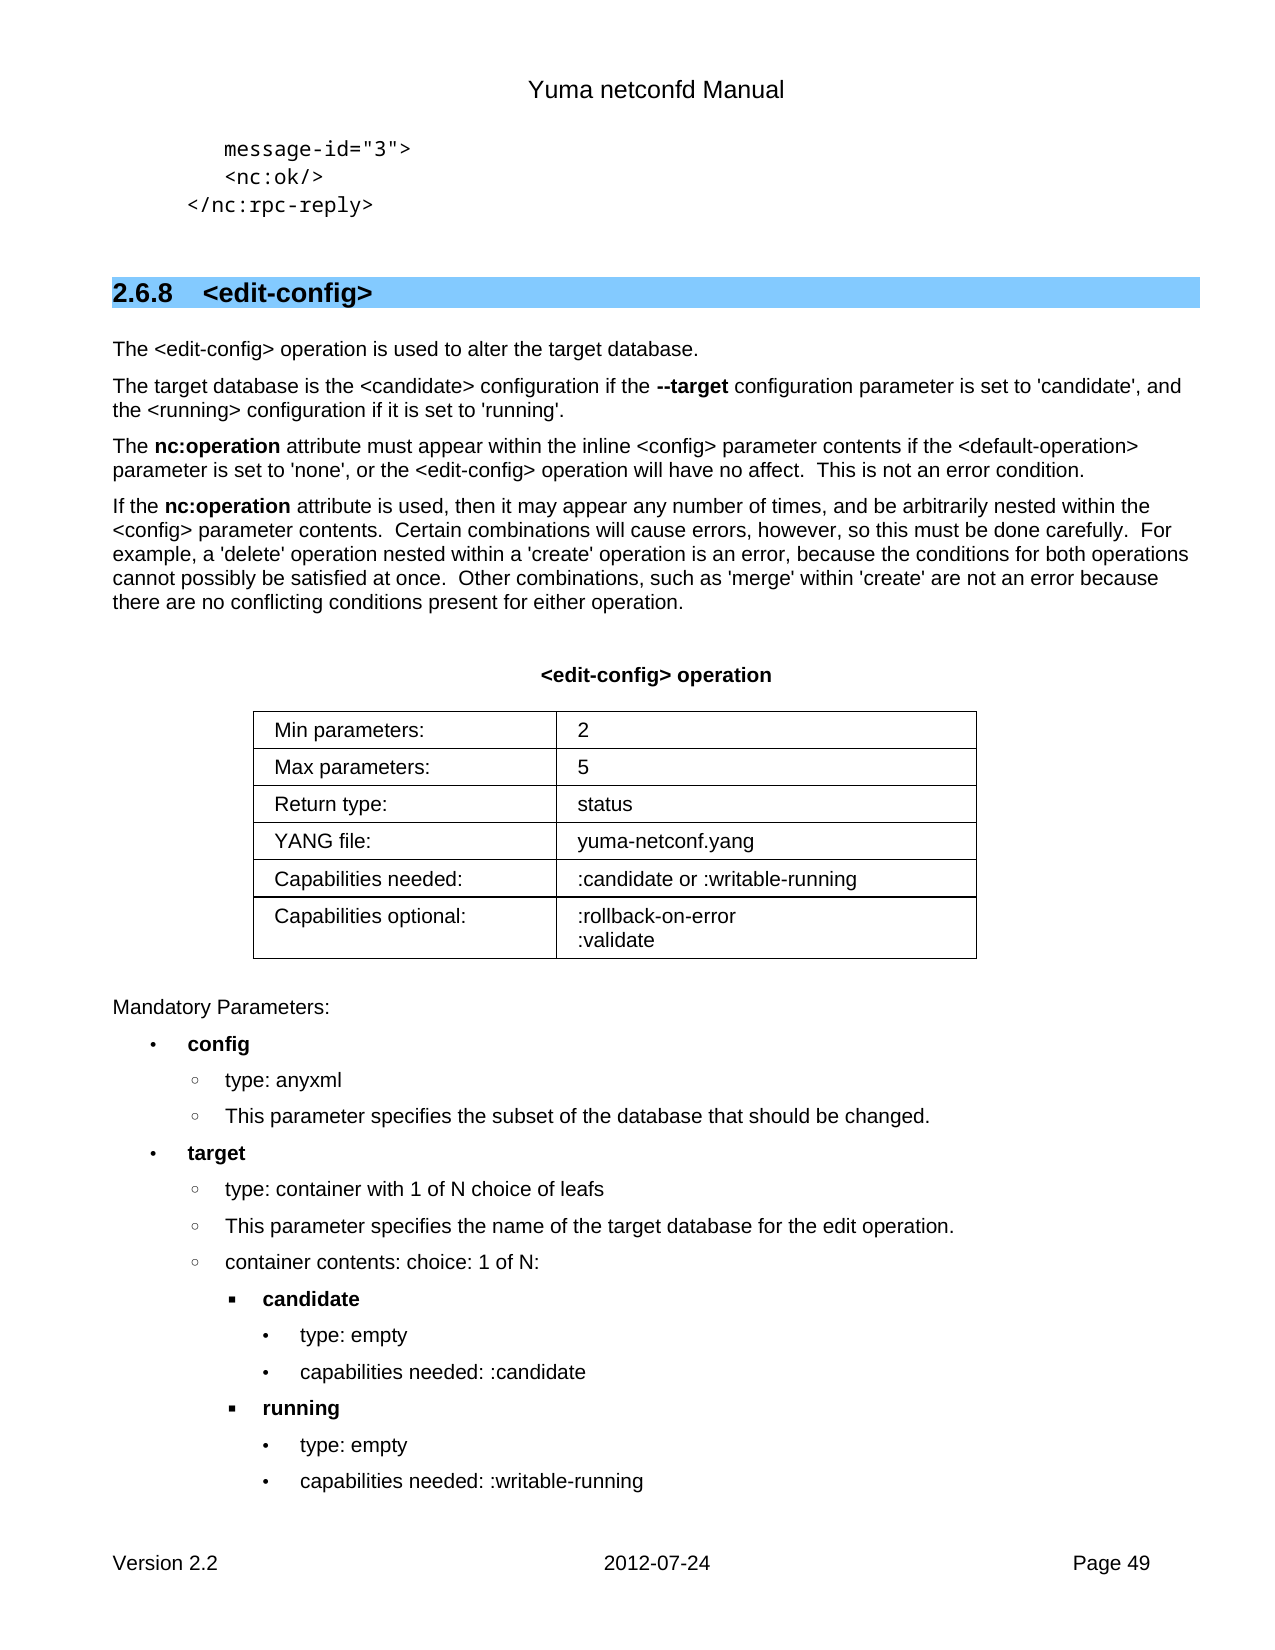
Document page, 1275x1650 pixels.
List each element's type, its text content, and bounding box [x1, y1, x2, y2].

list running [225, 1396, 1200, 1420]
table_cell :candidate or :writable-running [557, 860, 976, 896]
list container contents: choice: 1 of N: [187, 1250, 1200, 1274]
subtitle <edit-config> [112, 277, 1200, 308]
table_cell 5 [557, 749, 976, 785]
table_cell Max parameters: [254, 749, 556, 785]
list type: anyxml [187, 1068, 1200, 1092]
list config [150, 1031, 1200, 1055]
text <nc:ok/> [186, 162, 1200, 191]
list This parameter specifies the subset of the database that should be changed. [187, 1104, 1200, 1128]
table_cell :rollback-on-error :validate [557, 898, 976, 957]
table_header Min parameters: [254, 712, 556, 748]
text The target database is the <candidate> configuration if the --target configuration parameter is set to 'candidate', and the <running> configuration if it is set to 'running'. [112, 373, 1200, 421]
list type: empty [262, 1323, 1200, 1347]
list type: empty [262, 1432, 1200, 1456]
table_cell Capabilities optional: [254, 898, 556, 957]
text The nc:operation attribute must appear within the inline <config> parameter contents if the <default-operation> parameter is set to 'none', or the <edit-config> operation will have no affect. This is not an error condition. [112, 434, 1200, 482]
list type: container with 1 of N choice of leafs [187, 1177, 1200, 1201]
table_cell Return type: [254, 786, 556, 822]
list target [150, 1141, 1200, 1165]
list This parameter specifies the name of the target database for the edit operation. [187, 1214, 1200, 1238]
text message-id="3"> [186, 134, 1200, 162]
list capabilities needed: :candidate [262, 1359, 1200, 1383]
text The <edit-config> operation is used to alter the target database. [112, 337, 1200, 361]
subtitle <edit-config> operation [127, 663, 1185, 687]
list capabilities needed: :writable-running [262, 1469, 1200, 1493]
text </nc:rpc-reply> [186, 191, 1200, 219]
table_cell YANG file: [254, 823, 556, 859]
table_cell Capabilities needed: [254, 860, 556, 896]
table_header 2 [557, 712, 976, 748]
list candidate [225, 1287, 1200, 1311]
table_cell status [557, 786, 976, 822]
table_cell yuma-netconf.yang [557, 823, 976, 859]
text If the nc:operation attribute is used, then it may appear any number of times, and be arbitrarily nested within the <config> parameter contents. Certain combinations will cause errors, however, so this must be done carefully. For example, a 'delete' operation nested within a 'create' operation is an error, because the conditions for both operations cannot possibly be satisfied at once. Other combinations, such as 'merge' within 'create' are not an error because there are no conflicting conditions present for either operation. [112, 494, 1200, 614]
text Mandatory Parameters: [112, 995, 1200, 1019]
